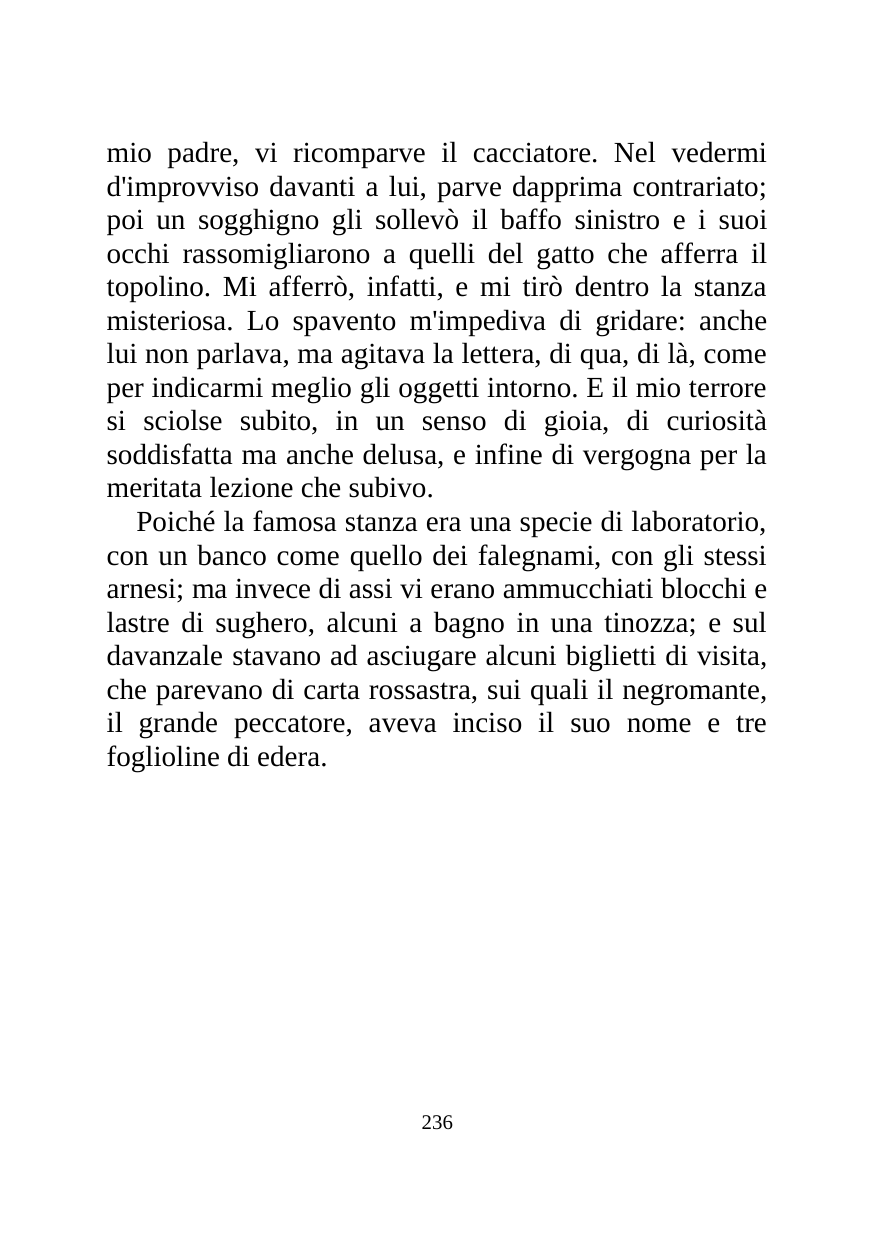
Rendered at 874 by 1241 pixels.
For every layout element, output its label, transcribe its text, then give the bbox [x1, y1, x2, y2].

text Poiché la famosa stanza era una specie di laboratorio, con un banco come quello dei falegnami, con gli stessi arnesi; ma invece di assi vi erano ammucchiati blocchi e lastre di sughero, alcuni a bagno in una tinozza; e sul davanzale stavano ad asciugare alcuni biglietti di visita, che parevano di carta rossastra, sui quali il negromante, il grande peccatore, aveva inciso il suo nome e tre foglioline di edera. [106, 504, 768, 772]
text mio padre, vi ricomparve il cacciatore. Nel vedermi d'improvviso davanti a lui, parve dapprima contrariato; poi un sogghigno gli sollevò il baffo sinistro e i suoi occhi rassomigliarono a quelli del gatto che afferra il topolino. Mi afferrò, infatti, e mi tirò dentro la stanza misteriosa. Lo spavento m'impediva di gridare: anche lui non parlava, ma agitava la lettera, di qua, di là, come per indicarmi meglio gli oggetti intorno. E il mio terrore si sciolse subito, in un senso di gioia, di curiosità soddisfatta ma anche delusa, e infine di vergogna per la meritata lezione che subivo. [106, 135, 768, 504]
